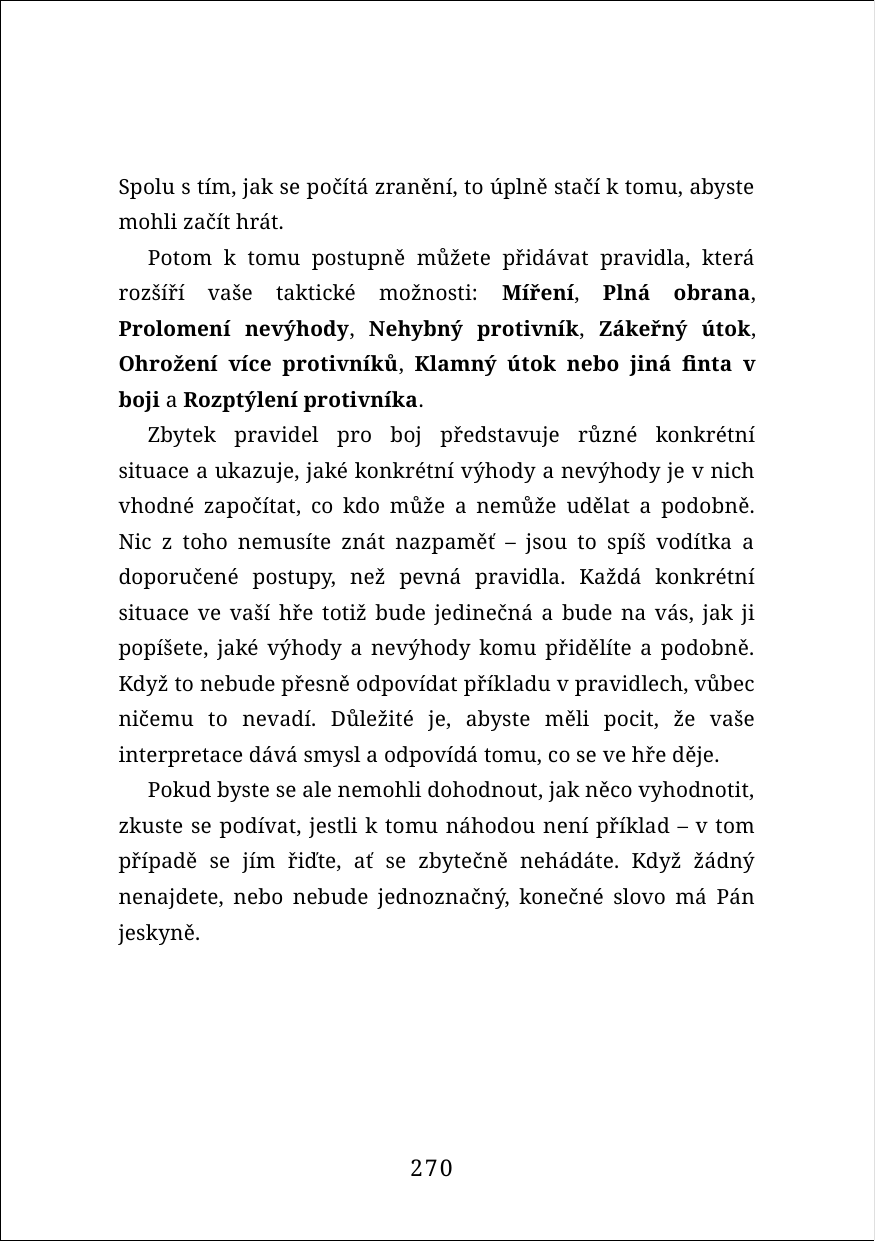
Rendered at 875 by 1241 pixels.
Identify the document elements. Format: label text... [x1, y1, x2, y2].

text Spolu s tím, jak se počítá zranění, to úplně stačí k tomu, abyste mohli začít hrát. Potom k tomu postupně můžete přidávat pravidla, která rozšíří vaše taktické možnosti: Míření, Plná obrana, Prolomení nevýhody, Nehybný protivník, Zákeřný útok, Ohrožení více protivníků, Klamný útok nebo jiná finta v boji a Rozptýlení protivníka. Zbytek pravidel pro boj představuje různé konkrétní situace a ukazuje, jaké konkrétní výhody a nevýhody je v nich vhodné započítat, co kdo může a nemůže udělat a podobně. Nic z toho nemusíte znát nazpaměť – jsou to spíš vodítka a doporučené postupy, než pevná pravidla. Každá konkrétní situace ve vaší hře totiž bude jedinečná a bude na vás, jak ji popíšete, jaké výhody a nevýhody komu přidělíte a podobně. Když to nebude přesně odpovídat příkladu v pravidlech, vůbec ničemu to nevadí. Důležité je, abyste měli pocit, že vaše interpretace dává smysl a odpovídá tomu, co se ve hře děje. Pokud byste se ale nemohli dohodnout, jak něco vyhodnotit, zkuste se podívat, jestli k tomu náhodou není příklad – v tom případě se jím řiďte, ať se zbytečně nehádáte. Když žádný nenajdete, nebo nebude jednoznačný, konečné slovo má Pán jeskyně. [118, 172, 756, 946]
